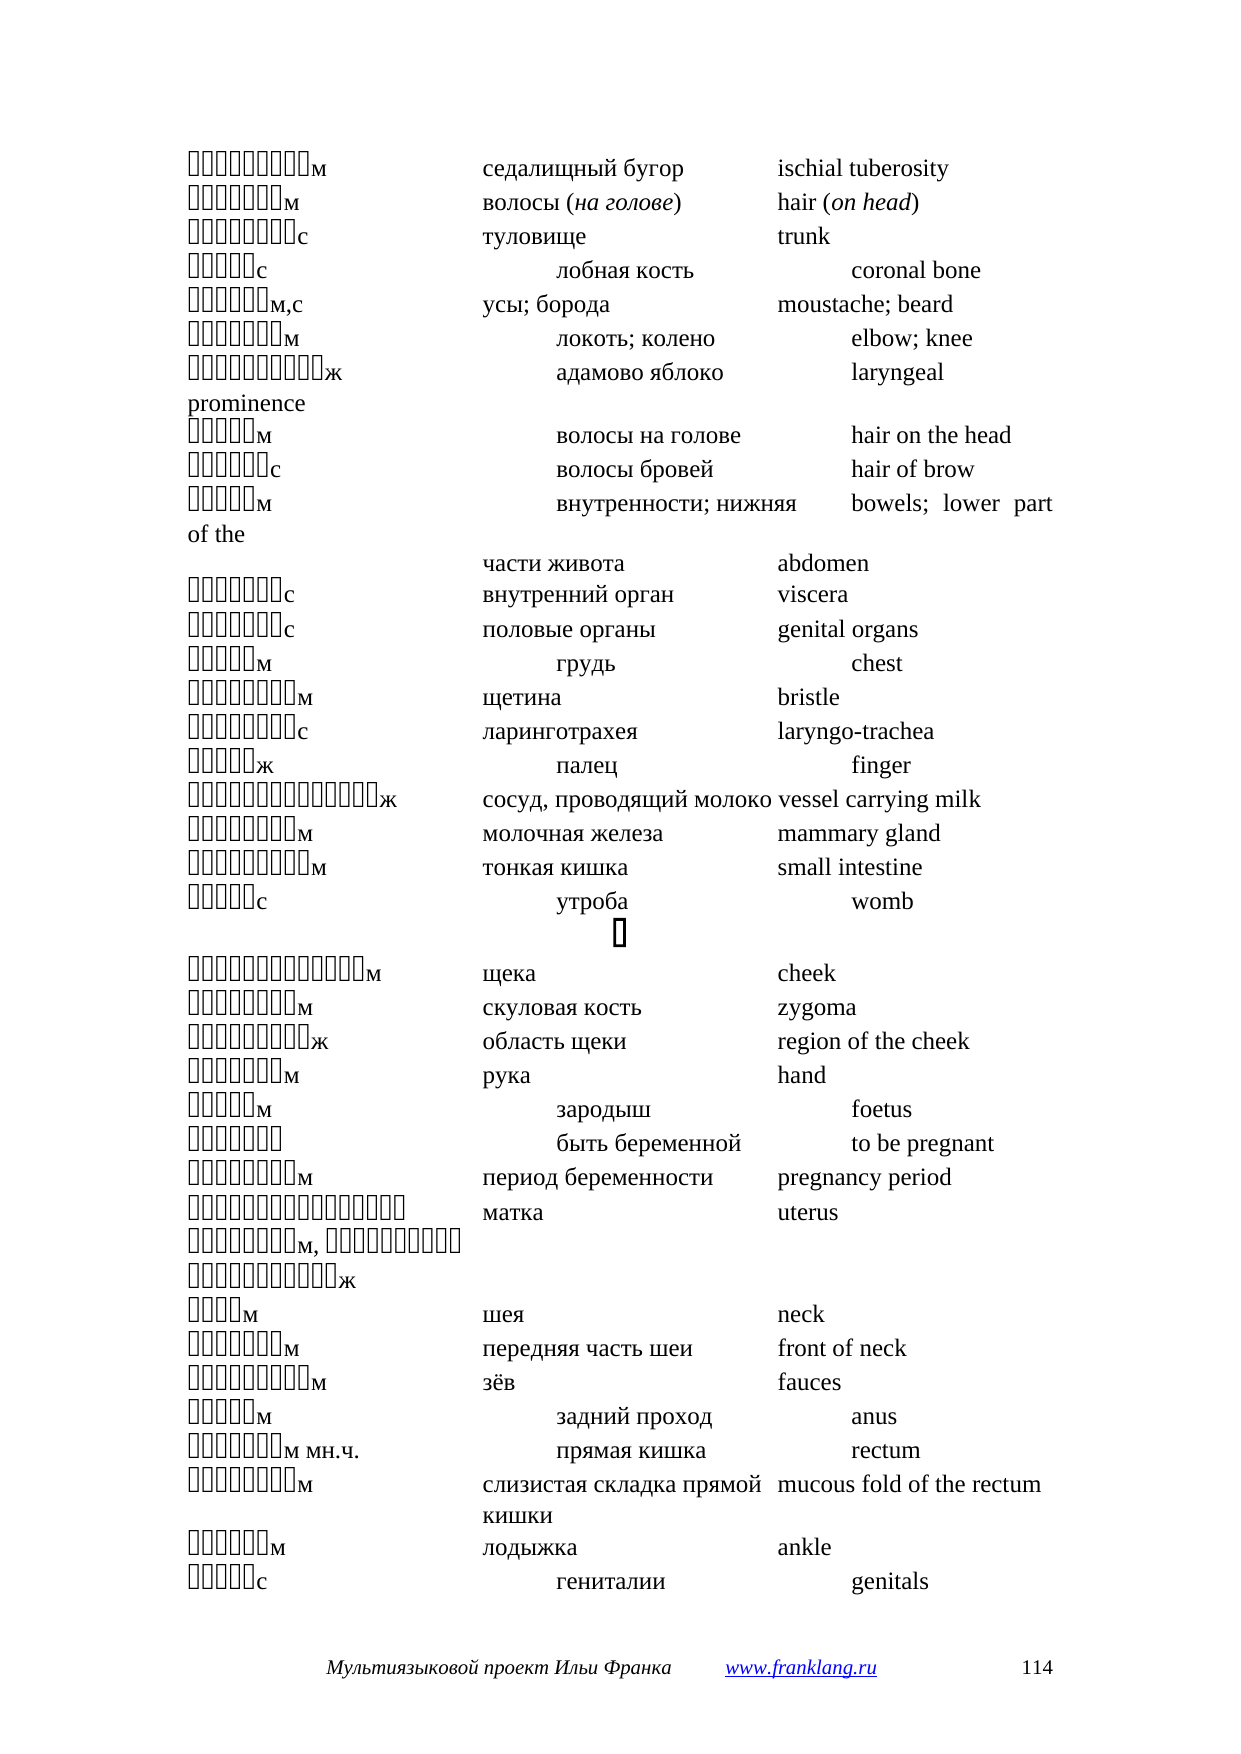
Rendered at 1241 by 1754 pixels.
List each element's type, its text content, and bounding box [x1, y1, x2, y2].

text  [187, 917, 1053, 955]
text с утроба womb [187, 883, 1053, 917]
text м передняя часть шеи front of neck [187, 1330, 1053, 1364]
text м грудь chest [187, 645, 1053, 679]
text с лобная кость coronal bone [187, 252, 1053, 286]
text ж [187, 1262, 1053, 1296]
text кишки [187, 1500, 1053, 1529]
text м шея neck [187, 1296, 1053, 1330]
text м лодыжка ankle [187, 1529, 1053, 1563]
text части живота abdomen [187, 548, 1053, 577]
text с гениталии genitals [187, 1563, 1053, 1597]
text  быть беременной to be pregnant [187, 1126, 1053, 1160]
text м скуловая кость zygoma [187, 989, 1053, 1023]
text м волосы (на голове) hair (on head) [187, 184, 1053, 218]
text ж область щеки region of the cheek [187, 1023, 1053, 1058]
text м слизистая складка прямой mucous fold of the rectum [187, 1466, 1053, 1500]
text  матка uterus [187, 1194, 1053, 1228]
text с ларинготрахея laryngo-trachea [187, 713, 1053, 747]
text м щека cheek [187, 955, 1053, 989]
text м,  [187, 1228, 1053, 1262]
text м волосы на голове hair on the head [187, 417, 1053, 451]
text ж сосуд, проводящий молоко vessel carrying milk [187, 781, 1053, 815]
text с половые органы genital organs [187, 611, 1053, 645]
text с туловище trunk [187, 218, 1053, 252]
text м щетина bristle [187, 679, 1053, 713]
text с волосы бровей hair of brow [187, 451, 1053, 485]
text м период беременности pregnancy period [187, 1160, 1053, 1194]
text м рука hand [187, 1058, 1053, 1092]
text м внутренности; нижняя bowels; lower part of the [187, 485, 1053, 548]
text м зародыш foetus [187, 1092, 1053, 1126]
text м мн.ч. прямая кишка rectum [187, 1432, 1053, 1466]
text м молочная железа mammary gland [187, 815, 1053, 849]
text м задний проход anus [187, 1398, 1053, 1432]
text с внутренний орган viscera [187, 577, 1053, 611]
text ж палец finger [187, 747, 1053, 781]
text м тонкая кишка small intestine [187, 849, 1053, 883]
text м локоть; колено elbow; knee [187, 320, 1053, 354]
text м,с усы; борода moustache; beard [187, 286, 1053, 320]
text ж адамово яблоко laryngeal prominence [187, 354, 1053, 417]
text м зёв fauces [187, 1364, 1053, 1398]
text м седалищный бугор ischial tuberosity [187, 150, 1053, 184]
